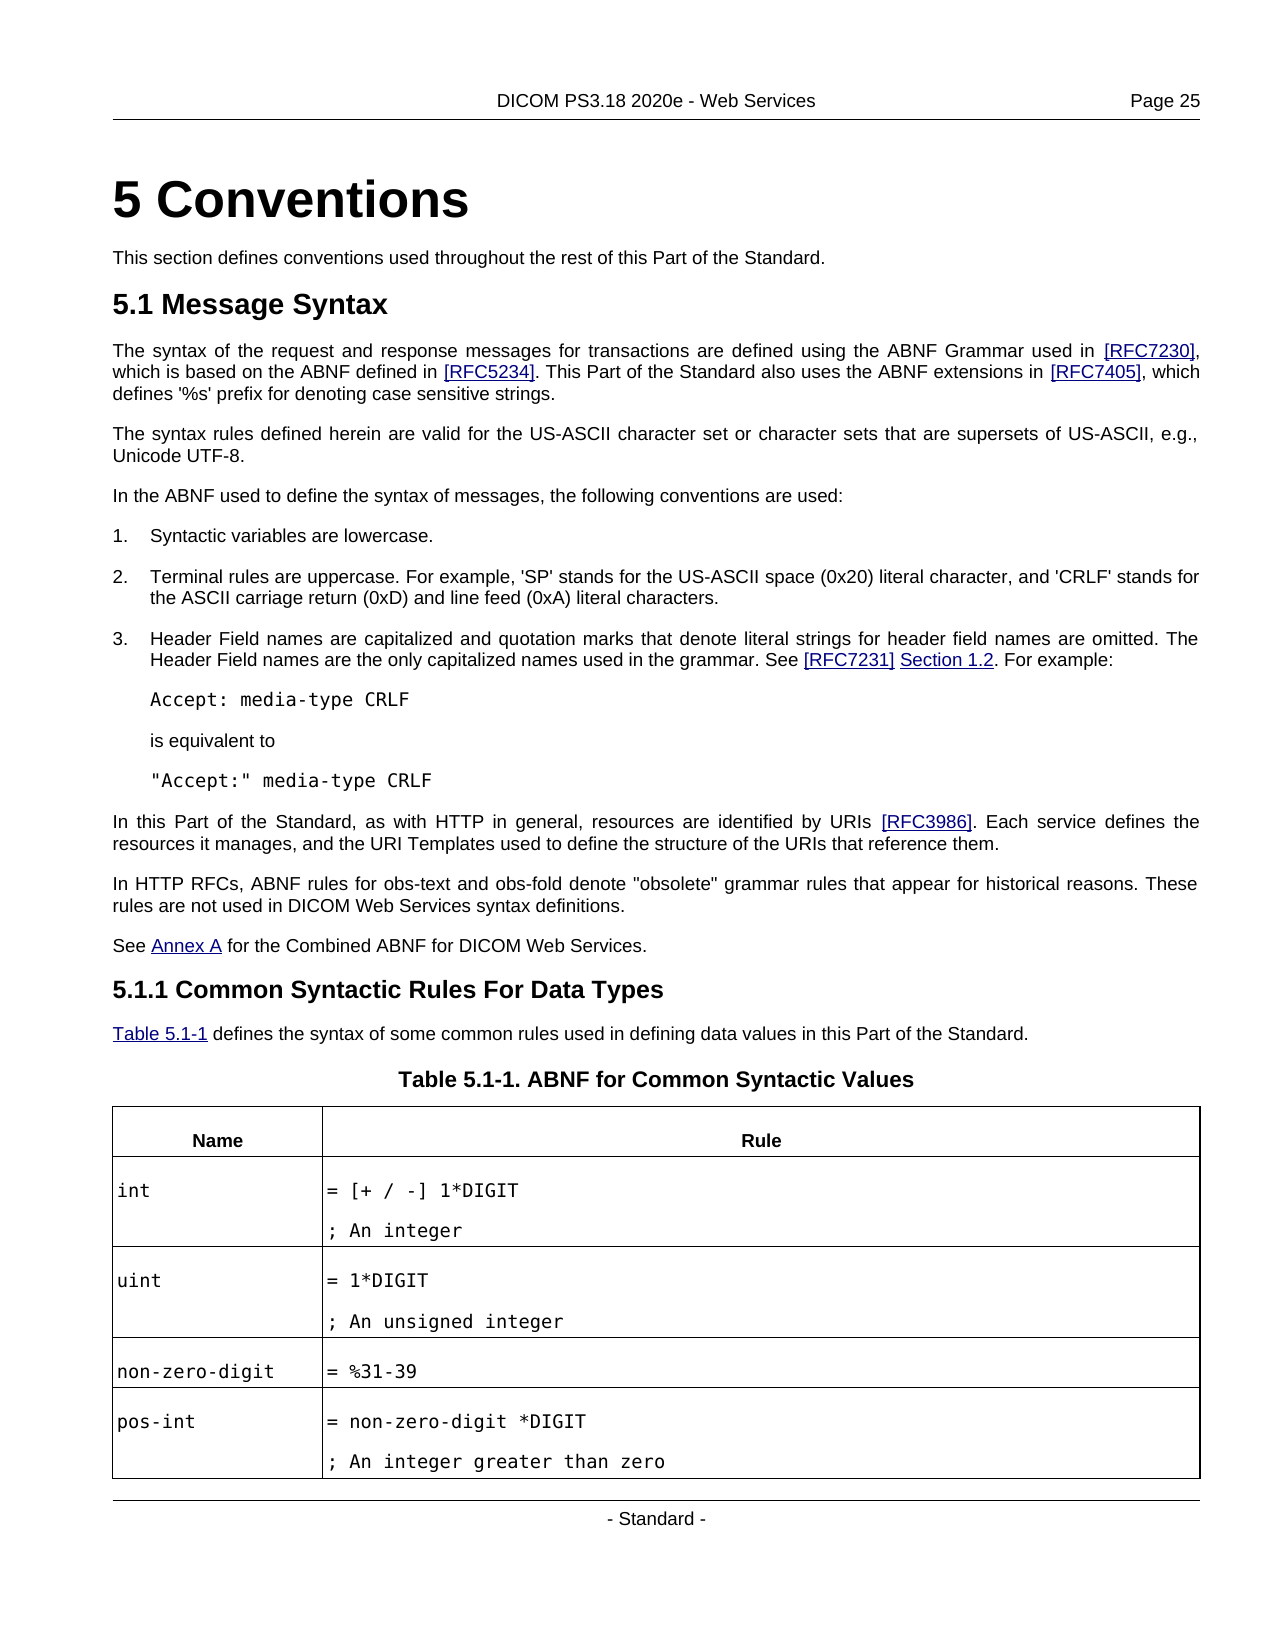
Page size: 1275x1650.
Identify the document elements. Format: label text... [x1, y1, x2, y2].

table_cell = %31-39 [323, 1338, 1199, 1387]
table_cell = 1*DIGIT ; An unsigned integer [323, 1247, 1199, 1337]
text See Annex A for the Combined ABNF for DICOM Web Services. [112, 935, 1200, 956]
text 2. Terminal rules are uppercase. For example, 'SP' stands for the US-ASCII space (0x20) literal character, and 'CRLF' stands for the ASCII carriage return (0xD) and line feed (0xA) literal characters. [112, 566, 1200, 609]
text "Accept:" media-type CRLF [150, 770, 1200, 792]
table_header Name [113, 1107, 322, 1156]
text In this Part of the Standard, as with HTTP in general, resources are identified by URIs [RFC3986]. Each service defines the resources it manages, and the URI Templates used to define the structure of the URIs that reference them. [112, 811, 1200, 854]
text 5.1 Message Syntax [112, 287, 1200, 321]
text The syntax rules defined herein are valid for the US-ASCII character set or character sets that are supersets of US-ASCII, e.g., Unicode UTF-8. [112, 423, 1200, 466]
text This section defines conventions used throughout the rest of this Part of the Standard. [112, 247, 1200, 269]
text Table 5.1-1. ABNF for Common Syntactic Values [112, 1067, 1200, 1092]
table_cell non-zero-digit [113, 1338, 322, 1387]
table_header Rule [323, 1107, 1199, 1156]
text The syntax of the request and response messages for transactions are defined using the ABNF Grammar used in [RFC7230], which is based on the ABNF defined in [RFC5234]. This Part of the Standard also uses the ABNF extensions in [RFC7405], which defines '%s' prefix for denoting case sensitive strings. [112, 340, 1200, 404]
table_cell = non-zero-digit *DIGIT ; An integer greater than zero [323, 1388, 1199, 1477]
text is equivalent to [150, 730, 1200, 752]
text In HTTP RFCs, ABNF rules for obs-text and obs-fold denote "obsolete" grammar rules that appear for historical reasons. These rules are not used in DICOM Web Services syntax definitions. [112, 873, 1200, 916]
text 5.1.1 Common Syntactic Rules For Data Types [112, 975, 1200, 1004]
table_cell = [+ / -] 1*DIGIT ; An integer [323, 1157, 1199, 1246]
table_cell uint [113, 1247, 322, 1337]
text 1. Syntactic variables are lowercase. [112, 525, 1200, 547]
table_cell int [113, 1157, 322, 1246]
table_cell pos-int [113, 1388, 322, 1477]
text Table 5.1-1 defines the syntax of some common rules used in defining data values in this Part of the Standard. [112, 1022, 1200, 1044]
text Accept: media-type CRLF [150, 689, 1200, 711]
text In the ABNF used to define the syntax of messages, the following conventions are used: [112, 485, 1200, 507]
text 5 Conventions [112, 169, 1200, 228]
text 3. Header Field names are capitalized and quotation marks that denote literal strings for header field names are omitted. The Header Field names are the only capitalized names used in the grammar. See [RFC7231] Section 1.2. For example: [112, 627, 1200, 671]
